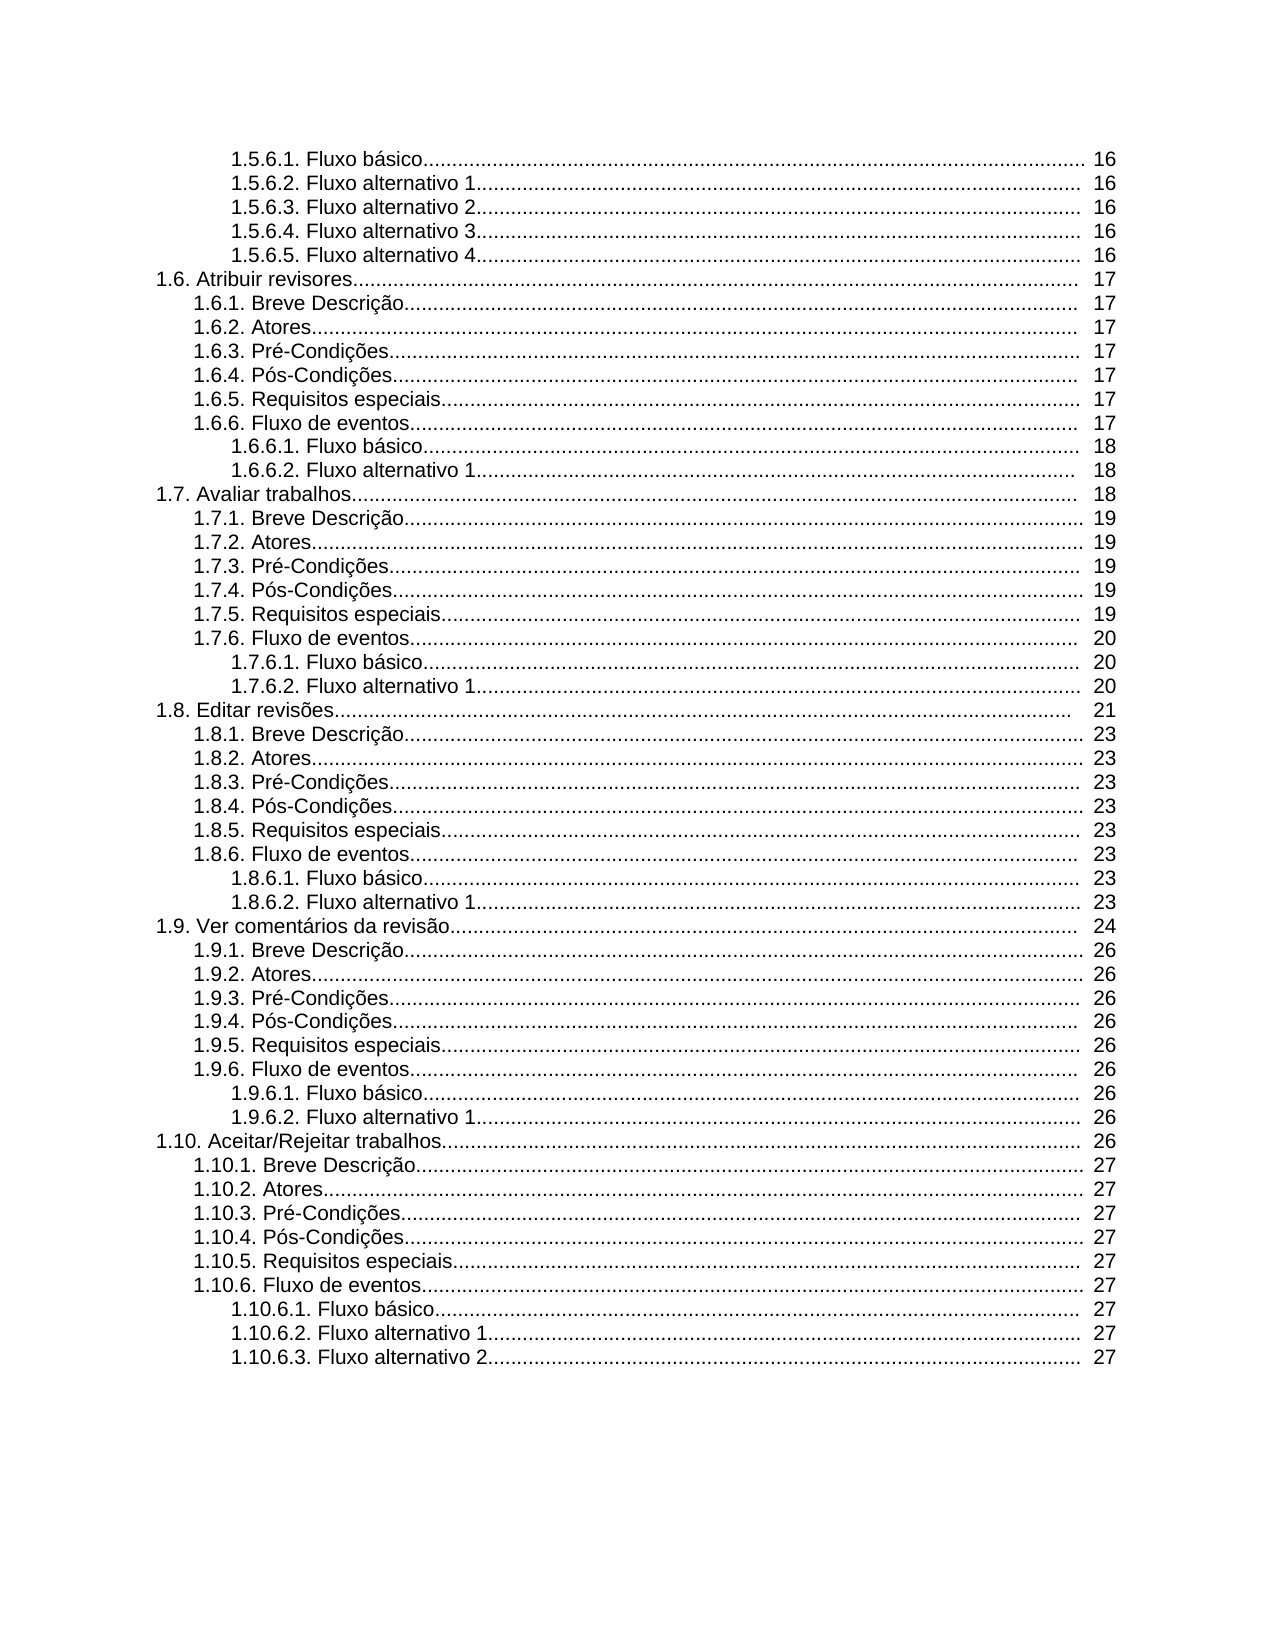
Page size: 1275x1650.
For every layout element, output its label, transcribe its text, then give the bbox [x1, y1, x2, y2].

list Breve Descrição...................................................................................................................... 23 [193, 722, 1157, 746]
list Breve Descrição...................................................................................................................... 19 [193, 506, 1157, 530]
list Fluxo básico.................................................................................................................. 20 [231, 650, 1157, 674]
list Aceitar/Rejeitar trabalhos............................................................................................................... 26 [156, 1129, 1157, 1153]
list Fluxo alternativo 1........................................................................................................ 18 [231, 458, 1157, 482]
list Pós-Condições...................................................................................................................... 27 [193, 1225, 1157, 1249]
list Fluxo básico.................................................................................................................. 18 [231, 434, 1157, 458]
list Fluxo alternativo 1......................................................................................................... 26 [231, 1105, 1157, 1129]
list Fluxo de eventos.................................................................................................................... 23 [193, 842, 1157, 866]
list Fluxo alternativo 1......................................................................................................... 16 [231, 171, 1157, 195]
list Fluxo básico.................................................................................................................. 26 [231, 1081, 1157, 1105]
list Editar revisões................................................................................................................................ 21 [156, 698, 1157, 722]
list Breve Descrição.................................................................................................................... 27 [193, 1153, 1157, 1177]
list Fluxo alternativo 3......................................................................................................... 16 [231, 219, 1157, 243]
list Fluxo de eventos.................................................................................................................... 17 [193, 410, 1157, 434]
list Requisitos especiais............................................................................................................... 26 [193, 1033, 1157, 1057]
list Fluxo de eventos.................................................................................................................... 20 [193, 626, 1157, 650]
list Fluxo básico................................................................................................................... 16 [231, 147, 1157, 171]
list Avaliar trabalhos.............................................................................................................................. 18 [156, 482, 1157, 506]
list Pré-Condições........................................................................................................................ 26 [193, 985, 1157, 1009]
list Fluxo alternativo 2......................................................................................................... 16 [231, 195, 1157, 219]
list Fluxo alternativo 4......................................................................................................... 16 [231, 243, 1157, 267]
list Fluxo alternativo 1......................................................................................................... 23 [231, 889, 1157, 913]
list Fluxo de eventos................................................................................................................... 27 [193, 1273, 1157, 1297]
list Pós-Condições........................................................................................................................ 19 [193, 578, 1157, 602]
list Pós-Condições....................................................................................................................... 26 [193, 1009, 1157, 1033]
list Requisitos especiais............................................................................................................... 23 [193, 818, 1157, 842]
list Pré-Condições........................................................................................................................ 19 [193, 554, 1157, 578]
list Fluxo alternativo 1....................................................................................................... 27 [231, 1321, 1157, 1345]
list Ver comentários da revisão............................................................................................................. 24 [156, 913, 1157, 937]
list Requisitos especiais............................................................................................................... 19 [193, 602, 1157, 626]
list Pré-Condições........................................................................................................................ 23 [193, 770, 1157, 794]
list Atores...................................................................................................................................... 26 [193, 961, 1157, 985]
list Requisitos especiais............................................................................................................... 17 [193, 386, 1157, 410]
list Atores..................................................................................................................................... 17 [193, 314, 1157, 338]
list Breve Descrição...................................................................................................................... 26 [193, 937, 1157, 961]
list Fluxo básico.................................................................................................................. 23 [231, 866, 1157, 889]
list Atores.................................................................................................................................... 27 [193, 1177, 1157, 1201]
list Fluxo básico................................................................................................................ 27 [231, 1297, 1157, 1321]
list Fluxo alternativo 1......................................................................................................... 20 [231, 674, 1157, 698]
list Breve Descrição..................................................................................................................... 17 [193, 291, 1157, 314]
list Pós-Condições........................................................................................................................ 23 [193, 794, 1157, 818]
list Atores...................................................................................................................................... 23 [193, 746, 1157, 770]
list Pós-Condições....................................................................................................................... 17 [193, 362, 1157, 386]
list Atores...................................................................................................................................... 19 [193, 530, 1157, 554]
list Pré-Condições...................................................................................................................... 27 [193, 1201, 1157, 1225]
list Fluxo de eventos.................................................................................................................... 26 [193, 1057, 1157, 1081]
list Fluxo alternativo 2....................................................................................................... 27 [231, 1345, 1157, 1369]
list Pré-Condições........................................................................................................................ 17 [193, 338, 1157, 362]
list Atribuir revisores.............................................................................................................................. 17 [156, 267, 1157, 291]
list Requisitos especiais............................................................................................................. 27 [193, 1249, 1157, 1273]
